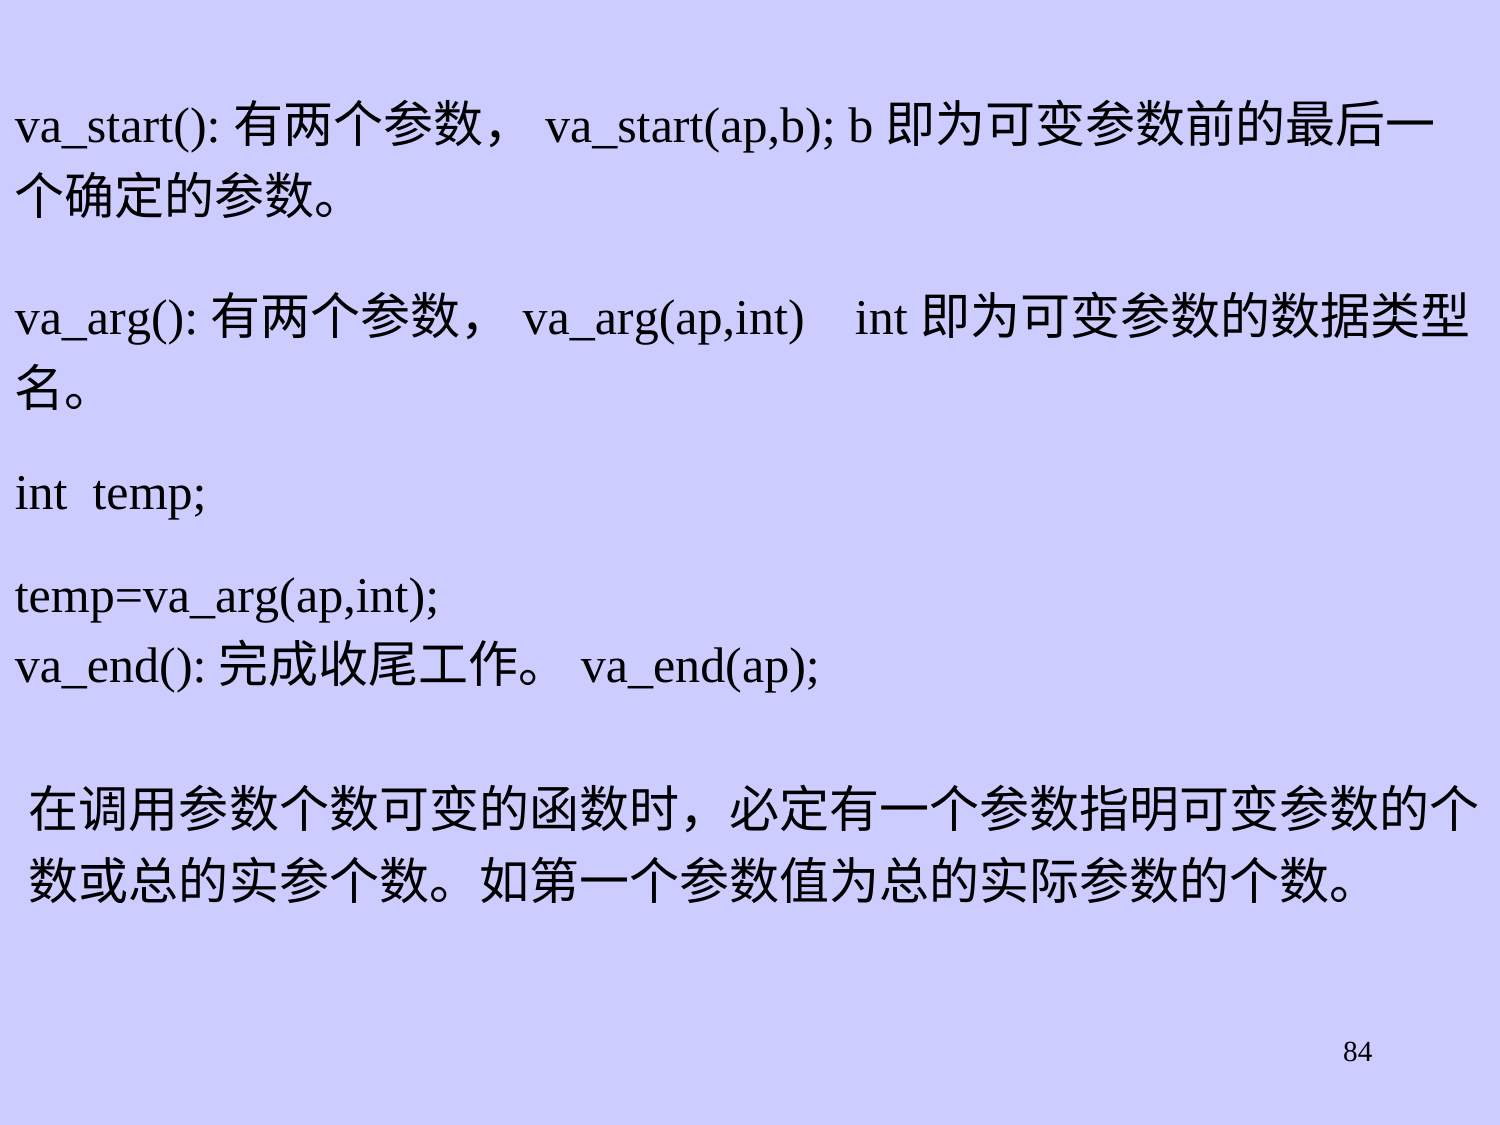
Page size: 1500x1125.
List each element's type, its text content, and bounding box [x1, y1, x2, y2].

text_box [1074, 1025, 1388, 1101]
text_box va_arg():有两个参数，va_arg(ap,int) int即为可变参数的数据类型名。 int temp; temp=va_arg(ap,int); [0, 264, 1500, 612]
text_box va_end():完成收尾工作。va_end(ap); [0, 612, 1500, 700]
text_box 在调用参数个数可变的函数时，必定有一个参数指明可变参数的个数或总的实参个数。如第一个参数值为总的实际参数的个数。 [14, 758, 1500, 918]
text_box va_start():有两个参数，va_start(ap,b); b即为可变参数前的最后一个确定的参数。 [0, 72, 1500, 233]
